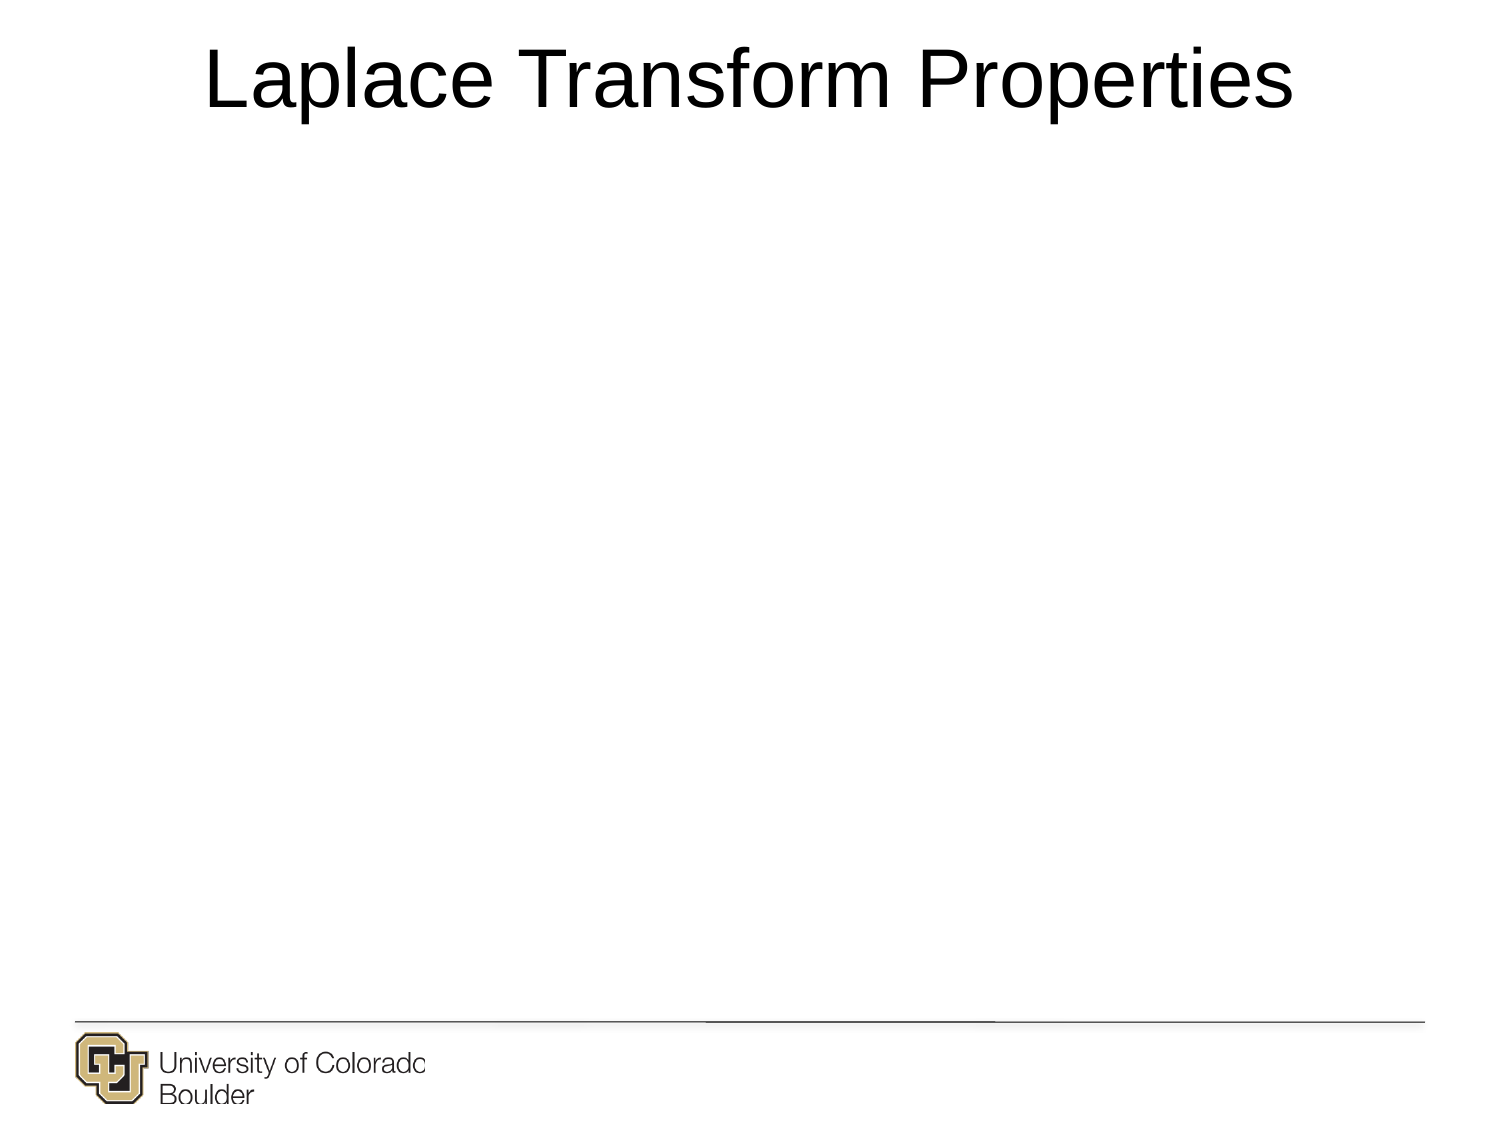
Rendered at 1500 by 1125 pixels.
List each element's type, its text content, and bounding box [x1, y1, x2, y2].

title Laplace Transform Properties [75, 18, 1425, 140]
